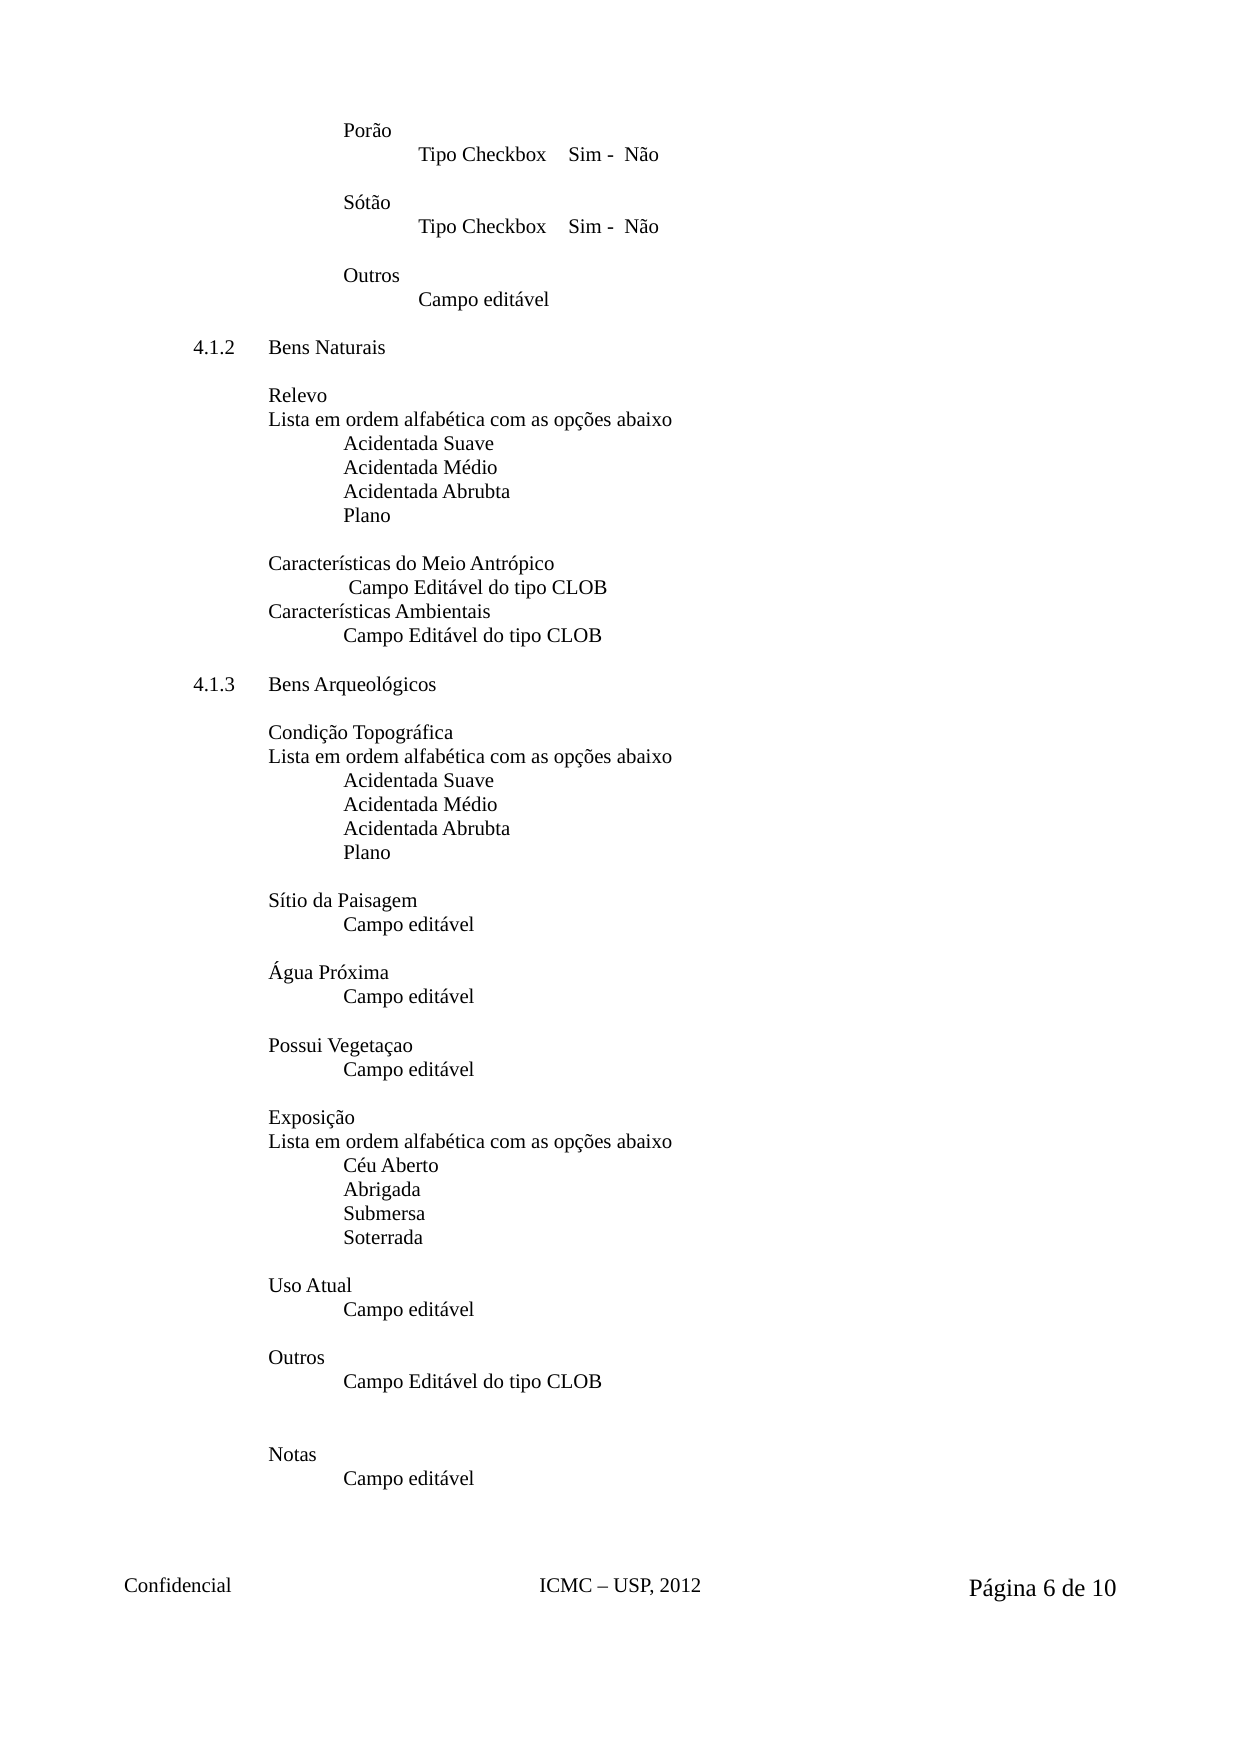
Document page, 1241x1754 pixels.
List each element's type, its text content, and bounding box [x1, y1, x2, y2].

text Submersa [118, 1201, 1122, 1225]
text Abrigada [118, 1177, 1122, 1201]
text Água Próxima [118, 960, 1122, 984]
text Tipo Checkbox Sim - Não [118, 142, 1122, 166]
text 4.1.2 Bens Naturais [118, 335, 1122, 359]
text Sótão [118, 190, 1122, 214]
text Campo editável [118, 1057, 1122, 1081]
text Relevo [118, 383, 1122, 407]
text 4.1.3 Bens Arqueológicos [118, 672, 1122, 696]
text Outros [118, 262, 1122, 287]
text Uso Atual [118, 1273, 1122, 1297]
text Campo editável [118, 1466, 1122, 1490]
text Acidentada Suave [118, 768, 1122, 792]
text Outros [118, 1345, 1122, 1369]
text Plano [118, 503, 1122, 527]
text Campo Editável do tipo CLOB [118, 1369, 1122, 1393]
text Exposição [118, 1105, 1122, 1129]
text Acidentada Suave [118, 431, 1122, 455]
text Plano [118, 840, 1122, 864]
text Acidentada Abrubta [118, 479, 1122, 503]
text Céu Aberto [118, 1153, 1122, 1177]
text Acidentada Médio [118, 792, 1122, 816]
text Condição Topográfica [118, 720, 1122, 744]
text Tipo Checkbox Sim - Não [118, 214, 1122, 238]
text Lista em ordem alfabética com as opções abaixo [118, 407, 1122, 431]
text Características do Meio Antrópico [118, 551, 1122, 575]
text Campo editável [118, 912, 1122, 936]
text Lista em ordem alfabética com as opções abaixo [118, 744, 1122, 768]
text Notas [118, 1442, 1122, 1466]
text Acidentada Abrubta [118, 816, 1122, 840]
text Campo Editável do tipo CLOB [118, 575, 1122, 599]
text Possui Vegetaçao [118, 1032, 1122, 1057]
text Campo Editável do tipo CLOB [118, 623, 1122, 647]
text Campo editável [118, 984, 1122, 1008]
text Soterrada [118, 1225, 1122, 1249]
text Porão [118, 118, 1122, 142]
text Lista em ordem alfabética com as opções abaixo [118, 1129, 1122, 1153]
text Sítio da Paisagem [118, 888, 1122, 912]
text Campo editável [118, 287, 1122, 311]
text Campo editável [118, 1297, 1122, 1321]
text Acidentada Médio [118, 455, 1122, 479]
text Características Ambientais [118, 599, 1122, 623]
